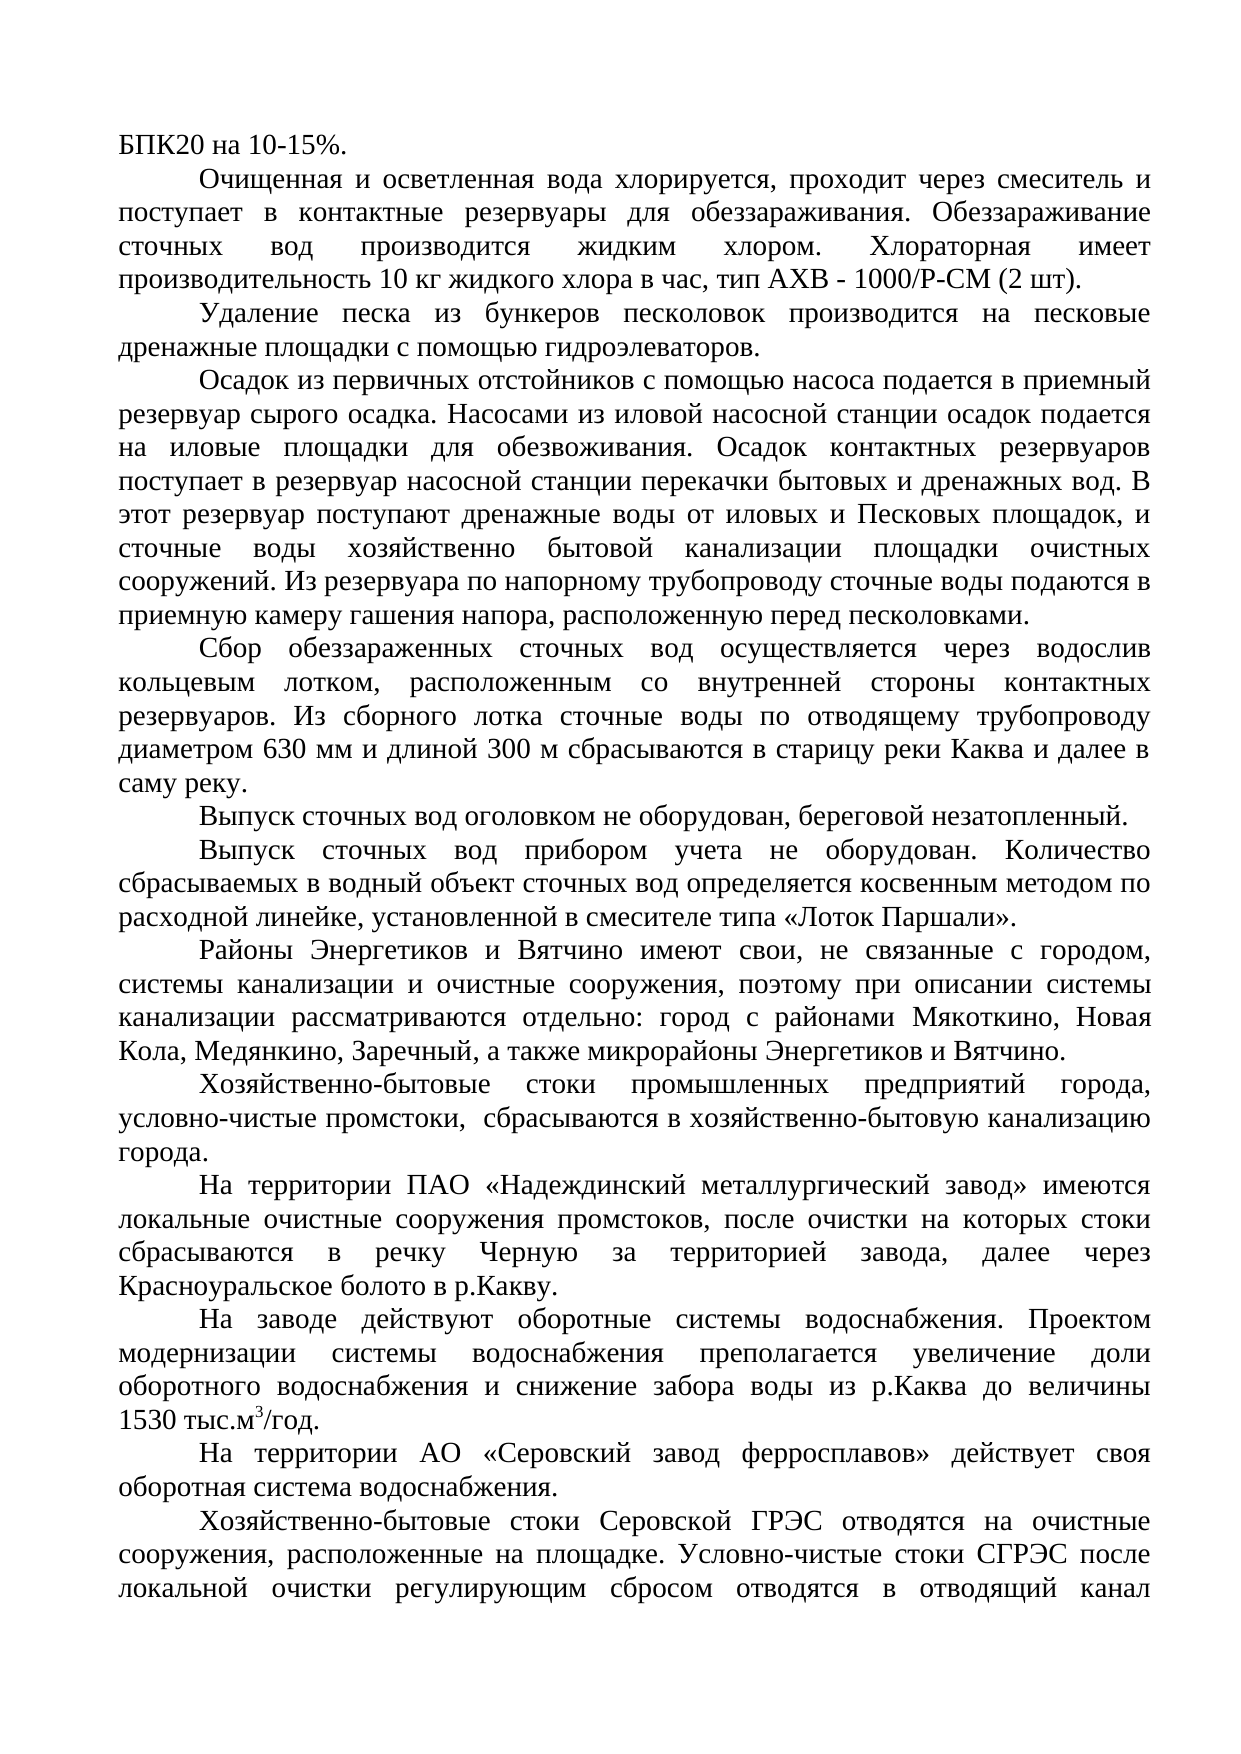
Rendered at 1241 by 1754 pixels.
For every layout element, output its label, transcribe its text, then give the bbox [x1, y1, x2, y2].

text Сбор обеззараженных сточных вод осуществляется через водослив кольцевым лотком, расположенным со внутренней стороны контактных резервуаров. Из сборного лотка сточные воды по отводящему трубопроводу диаметром 630 мм и длиной 300 м сбрасываются в старицу реки Каква и далее в саму реку. [118, 631, 1152, 798]
text Удаление песка из бункеров песколовок производится на песковые дренажные площадки с помощью гидроэлеваторов. [118, 295, 1152, 362]
text Выпуск сточных вод оголовком не оборудован, береговой незатопленный. [118, 798, 1152, 832]
text На территории АО «Серовский завод ферросплавов» действует своя оборотная система водоснабжения. [118, 1436, 1152, 1503]
text Очищенная и осветленная вода хлорируется, проходит через смеситель и поступает в контактные резервуары для обеззараживания. Обеззараживание сточных вод производится жидким хлором. Хлораторная имеет производительность 10 кг жидкого хлора в час, тип АХВ - 1000/Р-СМ (2 шт). [118, 161, 1152, 295]
text Районы Энергетиков и Вятчино имеют свои, не связанные с городом, системы канализации и очистные сооружения, поэтому при описании системы канализации рассматриваются отдельно: город с районами Мякоткино, Новая Кола, Медянкино, Заречный, а также микрорайоны Энергетиков и Вятчино. [118, 932, 1152, 1067]
text На территории ПАО «Надеждинский металлургический завод» имеются локальные очистные сооружения промстоков, после очистки на которых стоки сбрасываются в речку Черную за территорией завода, далее через Красноуральское болото в р.Какву. [118, 1167, 1152, 1301]
text Выпуск сточных вод прибором учета не оборудован. Количество сбрасываемых в водный объект сточных вод определяется косвенным методом по расходной линейке, установленной в смесителе типа «Лоток Паршали». [118, 832, 1152, 932]
text Хозяйственно-бытовые стоки промышленных предприятий города, условно-чистые промстоки, сбрасываются в хозяйственно-бытовую канализацию города. [118, 1067, 1152, 1167]
text Хозяйственно-бытовые стоки Серовской ГРЭС отводятся на очистные сооружения, расположенные на площадке. Условно-чистые стоки СГРЭС после локальной очистки регулирующим сбросом отводятся в отводящий канал [118, 1503, 1152, 1603]
text На заводе действуют оборотные системы водоснабжения. Проектом модернизации системы водоснабжения преполагается увеличение доли оборотного водоснабжения и снижение забора воды из р.Каква до величины 1530 тыс.м3/год. [118, 1301, 1152, 1436]
text Осадок из первичных отстойников с помощью насоса подается в приемный резервуар сырого осадка. Насосами из иловой насосной станции осадок подается на иловые площадки для обезвоживания. Осадок контактных резервуаров поступает в резервуар насосной станции перекачки бытовых и дренажных вод. В этот резервуар поступают дренажные воды от иловых и Песковых площадок, и сточные воды хозяйственно бытовой канализации площадки очистных сооружений. Из резервуара по напорному трубопроводу сточные воды подаются в приемную камеру гашения напора, расположенную перед песколовками. [118, 362, 1152, 631]
text БПК20 на 10-15%. [118, 127, 1152, 161]
